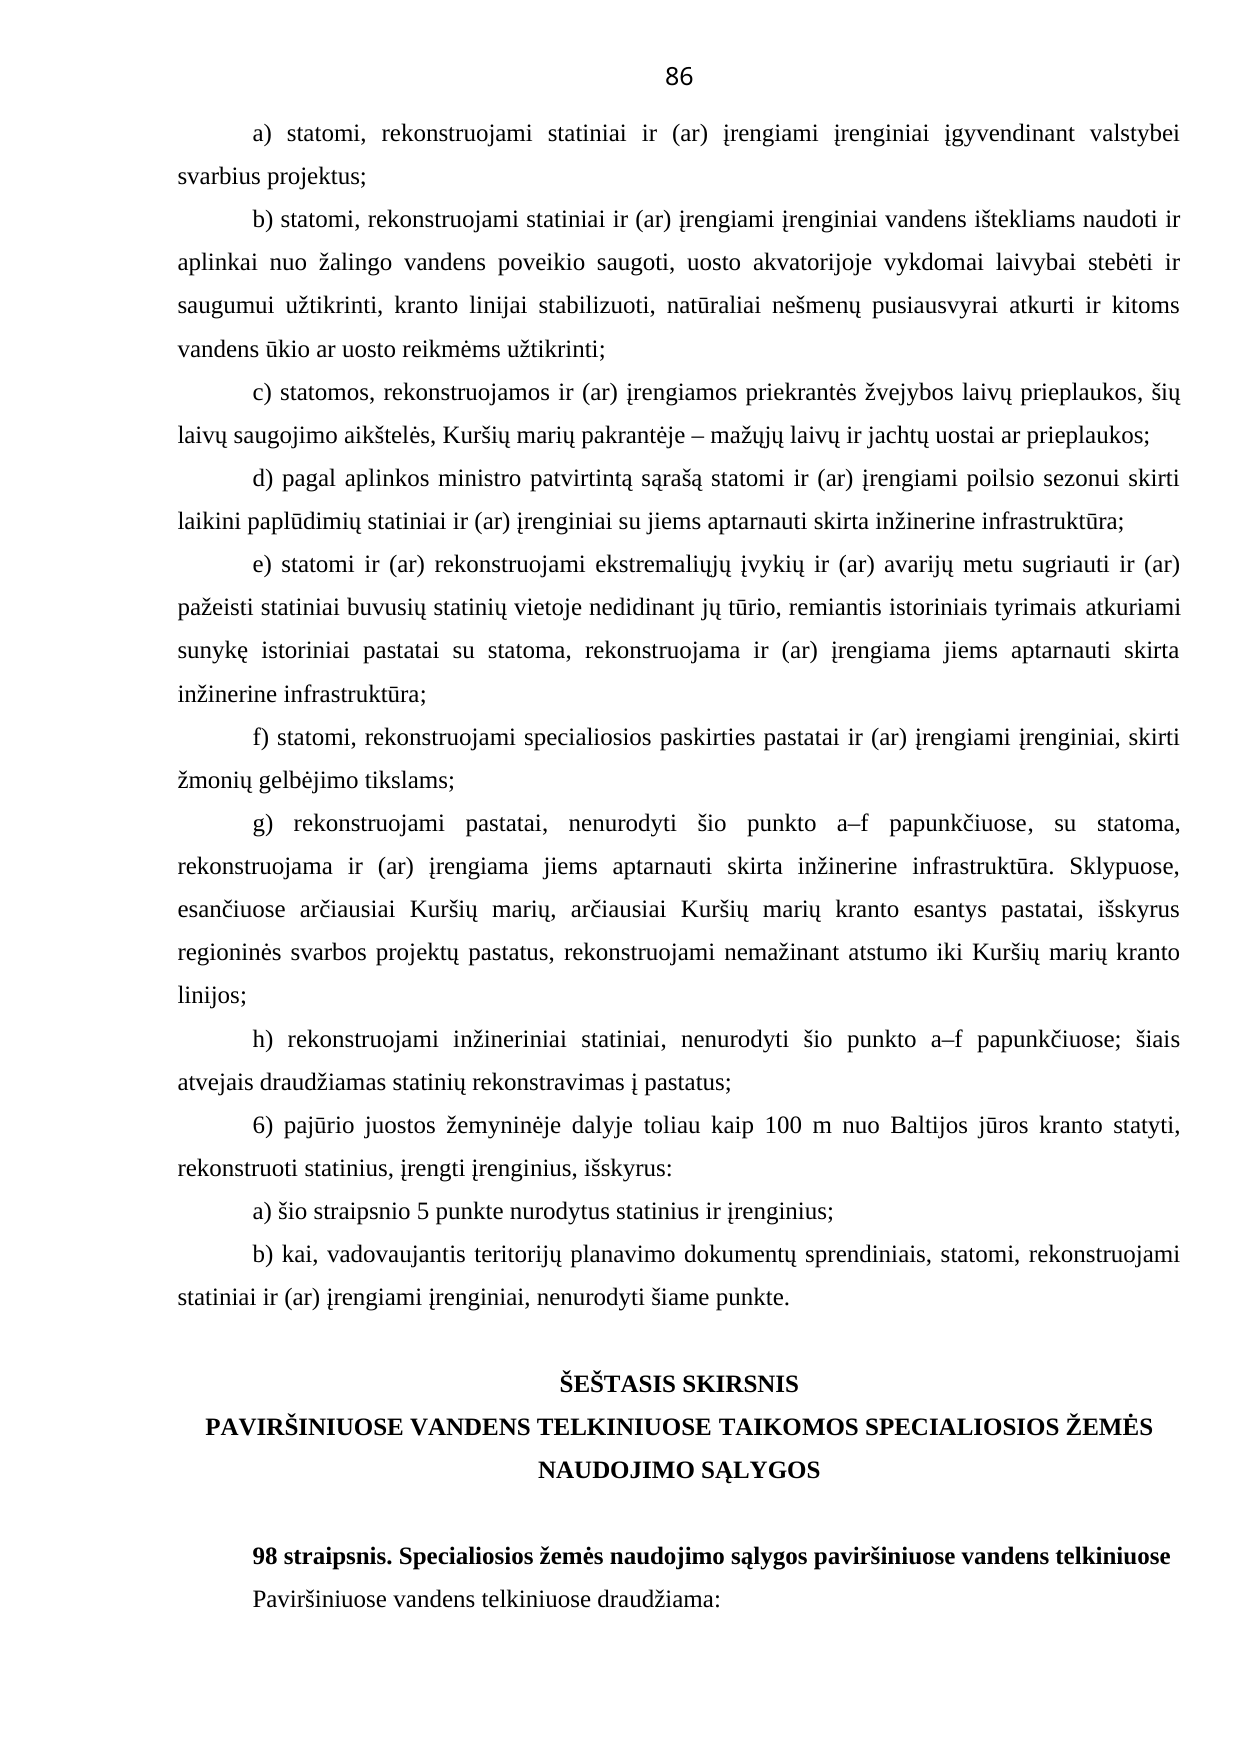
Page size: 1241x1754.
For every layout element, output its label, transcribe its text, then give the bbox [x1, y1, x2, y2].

text d) pagal aplinkos ministro patvirtintą sąrašą statomi ir (ar) įrengiami poilsio sezonui skirti laikini paplūdimių statiniai ir (ar) įrenginiai su jiems aptarnauti skirta inžinerine infrastruktūra; [177, 463, 1181, 535]
text e) statomi ir (ar) rekonstruojami ekstremaliųjų įvykių ir (ar) avarijų metu sugriauti ir (ar) pažeisti statiniai buvusių statinių vietoje nedidinant jų tūrio, remiantis istoriniais tyrimais atkuriami sunykę istoriniai pastatai su statoma, rekonstruojama ir (ar) įrengiama jiems aptarnauti skirta inžinerine infrastruktūra; [177, 549, 1181, 707]
text PAVIRŠINIUOSE VANDENS TELKINIUOSE TAIKOMOS SPECIALIOSIOS ŽEMĖS NAUDOJIMO SĄLYGOS [177, 1412, 1181, 1484]
text 6) pajūrio juostos žemyninėje dalyje toliau kaip 100 m nuo Baltijos jūros kranto statyti, rekonstruoti statinius, įrengti įrenginius, išskyrus: [177, 1110, 1181, 1182]
text a) statomi, rekonstruojami statiniai ir (ar) įrengiami įrenginiai įgyvendinant valstybei svarbius projektus; [177, 118, 1181, 190]
text Paviršiniuose vandens telkiniuose draudžiama: [177, 1584, 1181, 1613]
text g) rekonstruojami pastatai, nenurodyti šio punkto a–f papunkčiuose, su statoma, rekonstruojama ir (ar) įrengiama jiems aptarnauti skirta inžinerine infrastruktūra. Sklypuose, esančiuose arčiausiai Kuršių marių, arčiausiai Kuršių marių kranto esantys pastatai, išskyrus regioninės svarbos projektų pastatus, rekonstruojami nemažinant atstumo iki Kuršių marių kranto linijos; [177, 808, 1181, 1009]
text b) statomi, rekonstruojami statiniai ir (ar) įrengiami įrenginiai vandens ištekliams naudoti ir aplinkai nuo žalingo vandens poveikio saugoti, uosto akvatorijoje vykdomai laivybai stebėti ir saugumui užtikrinti, kranto linijai stabilizuoti, natūraliai nešmenų pusiausvyrai atkurti ir kitoms vandens ūkio ar uosto reikmėms užtikrinti; [177, 204, 1181, 362]
text a) šio straipsnio 5 punkte nurodytus statinius ir įrenginius; [177, 1196, 1181, 1225]
text f) statomi, rekonstruojami specialiosios paskirties pastatai ir (ar) įrengiami įrenginiai, skirti žmonių gelbėjimo tikslams; [177, 722, 1181, 794]
text c) statomos, rekonstruojamos ir (ar) įrengiamos priekrantės žvejybos laivų prieplaukos, šių laivų saugojimo aikštelės, Kuršių marių pakrantėje – mažųjų laivų ir jachtų uostai ar prieplaukos; [177, 377, 1181, 449]
text b) kai, vadovaujantis teritorijų planavimo dokumentų sprendiniais, statomi, rekonstruojami statiniai ir (ar) įrengiami įrenginiai, nenurodyti šiame punkte. [177, 1239, 1181, 1311]
text 98 straipsnis. Specialiosios žemės naudojimo sąlygos paviršiniuose vandens telkiniuose [252, 1541, 1181, 1570]
text h) rekonstruojami inžineriniai statiniai, nenurodyti šio punkto a–f papunkčiuose; šiais atvejais draudžiamas statinių rekonstravimas į pastatus; [177, 1024, 1181, 1096]
text ŠEŠTASIS SKIRSNIS [177, 1369, 1181, 1397]
